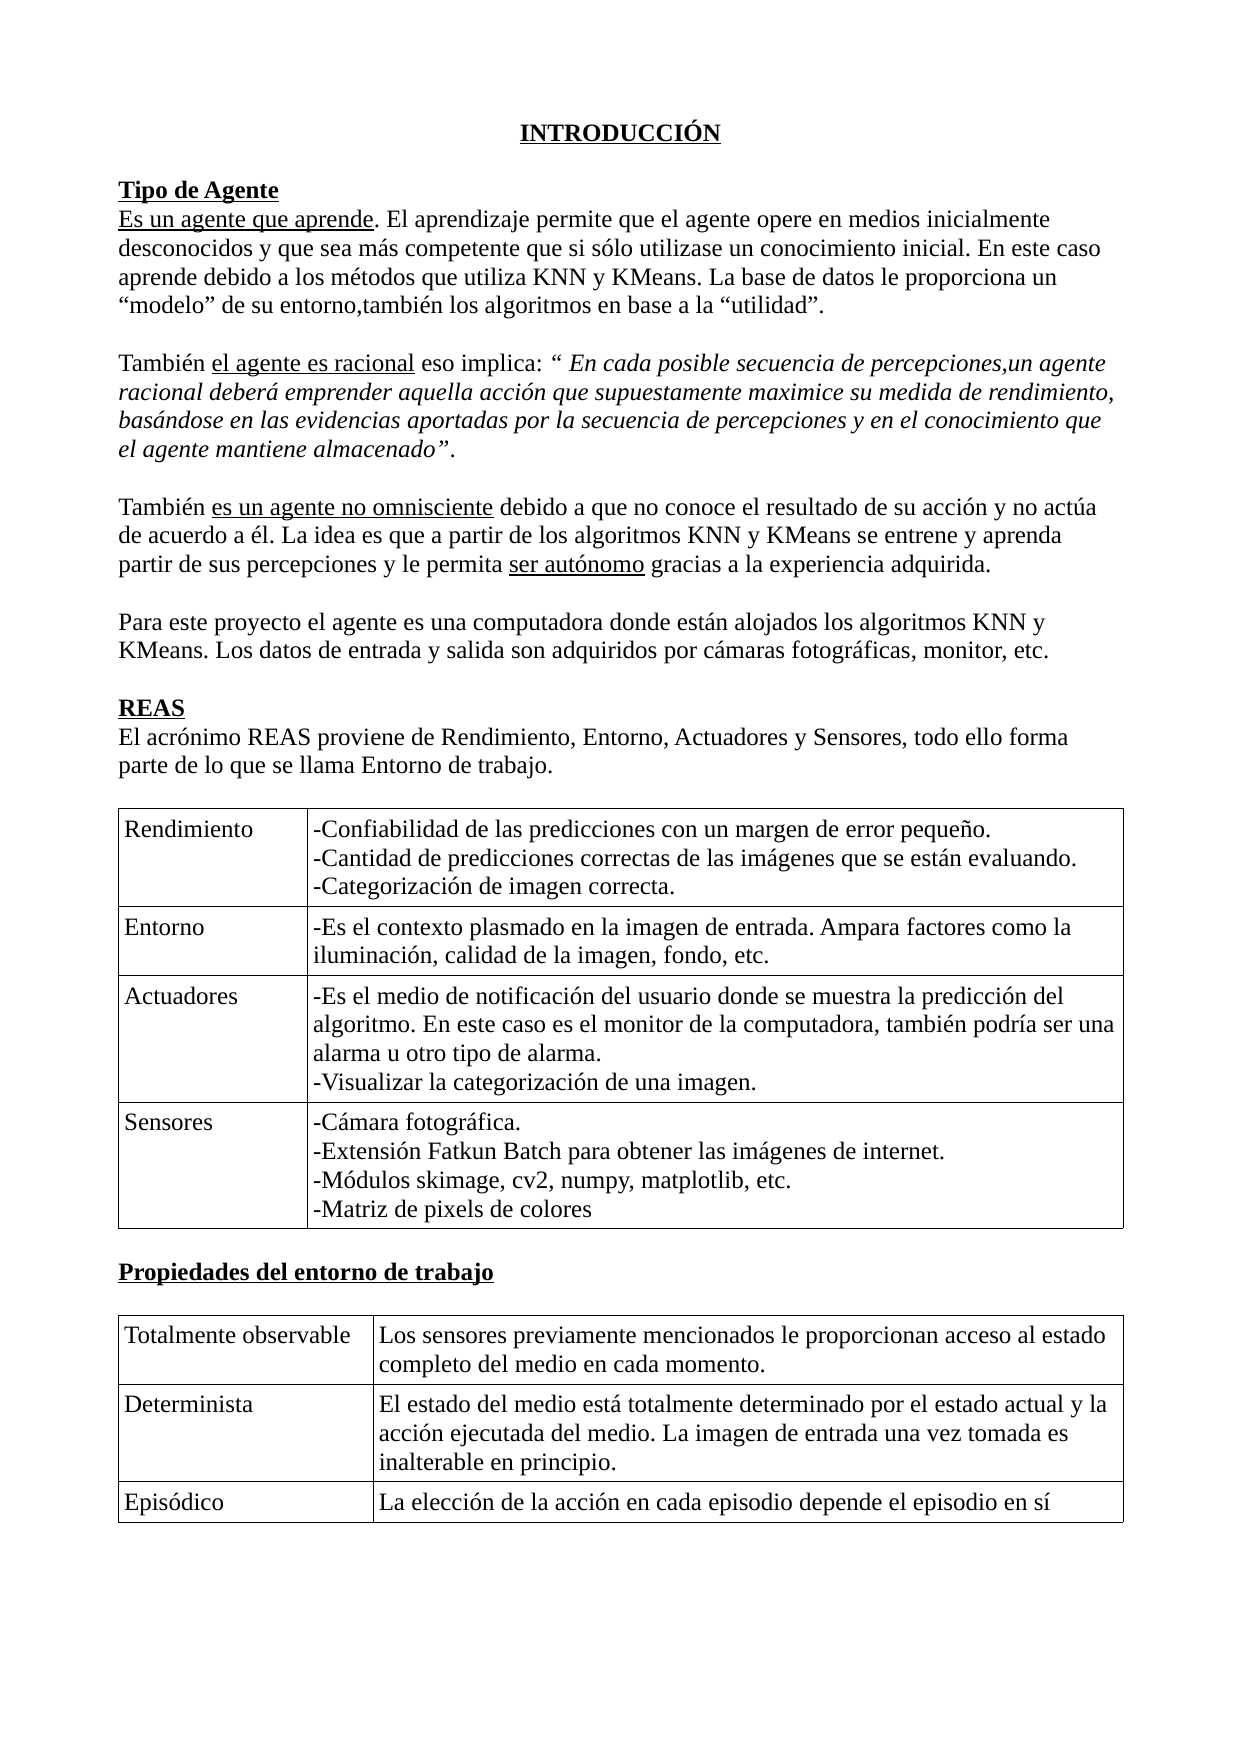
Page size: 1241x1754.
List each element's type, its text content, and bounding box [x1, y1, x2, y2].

text Para este proyecto el agente es una computadora donde están alojados los algoritmos KNN y KMeans. Los datos de entrada y salida son adquiridos por cámaras fotográficas, monitor, etc. [118, 607, 1122, 664]
text Es un agente que aprende. El aprendizaje permite que el agente opere en medios inicialmente desconocidos y que sea más competente que si sólo utilizase un conocimiento inicial. En este caso aprende debido a los métodos que utiliza KNN y KMeans. La base de datos le proporciona un “modelo” de su entorno,también los algoritmos en base a la “utilidad”. [118, 204, 1122, 319]
text También el agente es racional eso implica: “ En cada posible secuencia de percepciones,un agente racional deberá emprender aquella acción que supuestamente maximice su medida de rendimiento, basándose en las evidencias aportadas por la secuencia de percepciones y en el conocimiento que el agente mantiene almacenado”. [118, 348, 1122, 463]
text También es un agente no omnisciente debido a que no conoce el resultado de su acción y no actúa de acuerdo a él. La idea es que a partir de los algoritmos KNN y KMeans se entrene y aprenda partir de sus percepciones y le permita ser autónomo gracias a la experiencia adquirida. [118, 492, 1122, 578]
text INTRODUCCIÓN [118, 118, 1122, 147]
table_cell La elección de la acción en cada episodio depende el episodio en sí [374, 1482, 1123, 1522]
table_cell Actuadores [119, 976, 307, 1102]
table_header -Confiabilidad de las predicciones con un margen de error pequeño. -Cantidad de predicciones correctas de las imágenes que se están evaluando. -Categorización de imagen correcta. [308, 809, 1123, 906]
table_header Rendimiento [119, 809, 307, 906]
table_cell Entorno [119, 907, 307, 975]
table_cell -Cámara fotográfica. -Extensión Fatkun Batch para obtener las imágenes de internet. -Módulos skimage, cv2, numpy, matplotlib, etc. -Matriz de pixels de colores [308, 1103, 1123, 1228]
text Propiedades del entorno de trabajo [118, 1257, 1122, 1286]
table_cell Determinista [119, 1385, 373, 1481]
table_cell Sensores [119, 1103, 307, 1228]
table_cell -Es el contexto plasmado en la imagen de entrada. Ampara factores como la iluminación, calidad de la imagen, fondo, etc. [308, 907, 1123, 975]
text REAS [118, 693, 1122, 722]
table_header Totalmente observable [119, 1316, 373, 1383]
text Tipo de Agente [118, 176, 1122, 204]
table_cell El estado del medio está totalmente determinado por el estado actual y la acción ejecutada del medio. La imagen de entrada una vez tomada es inalterable en principio. [374, 1385, 1123, 1481]
table_header Los sensores previamente mencionados le proporcionan acceso al estado completo del medio en cada momento. [374, 1316, 1123, 1383]
table_cell -Es el medio de notificación del usuario donde se muestra la predicción del algoritmo. En este caso es el monitor de la computadora, también podría ser una alarma u otro tipo de alarma. -Visualizar la categorización de una imagen. [308, 976, 1123, 1102]
table_cell Episódico [119, 1482, 373, 1522]
text El acrónimo REAS proviene de Rendimiento, Entorno, Actuadores y Sensores, todo ello forma parte de lo que se llama Entorno de trabajo. [118, 722, 1122, 779]
